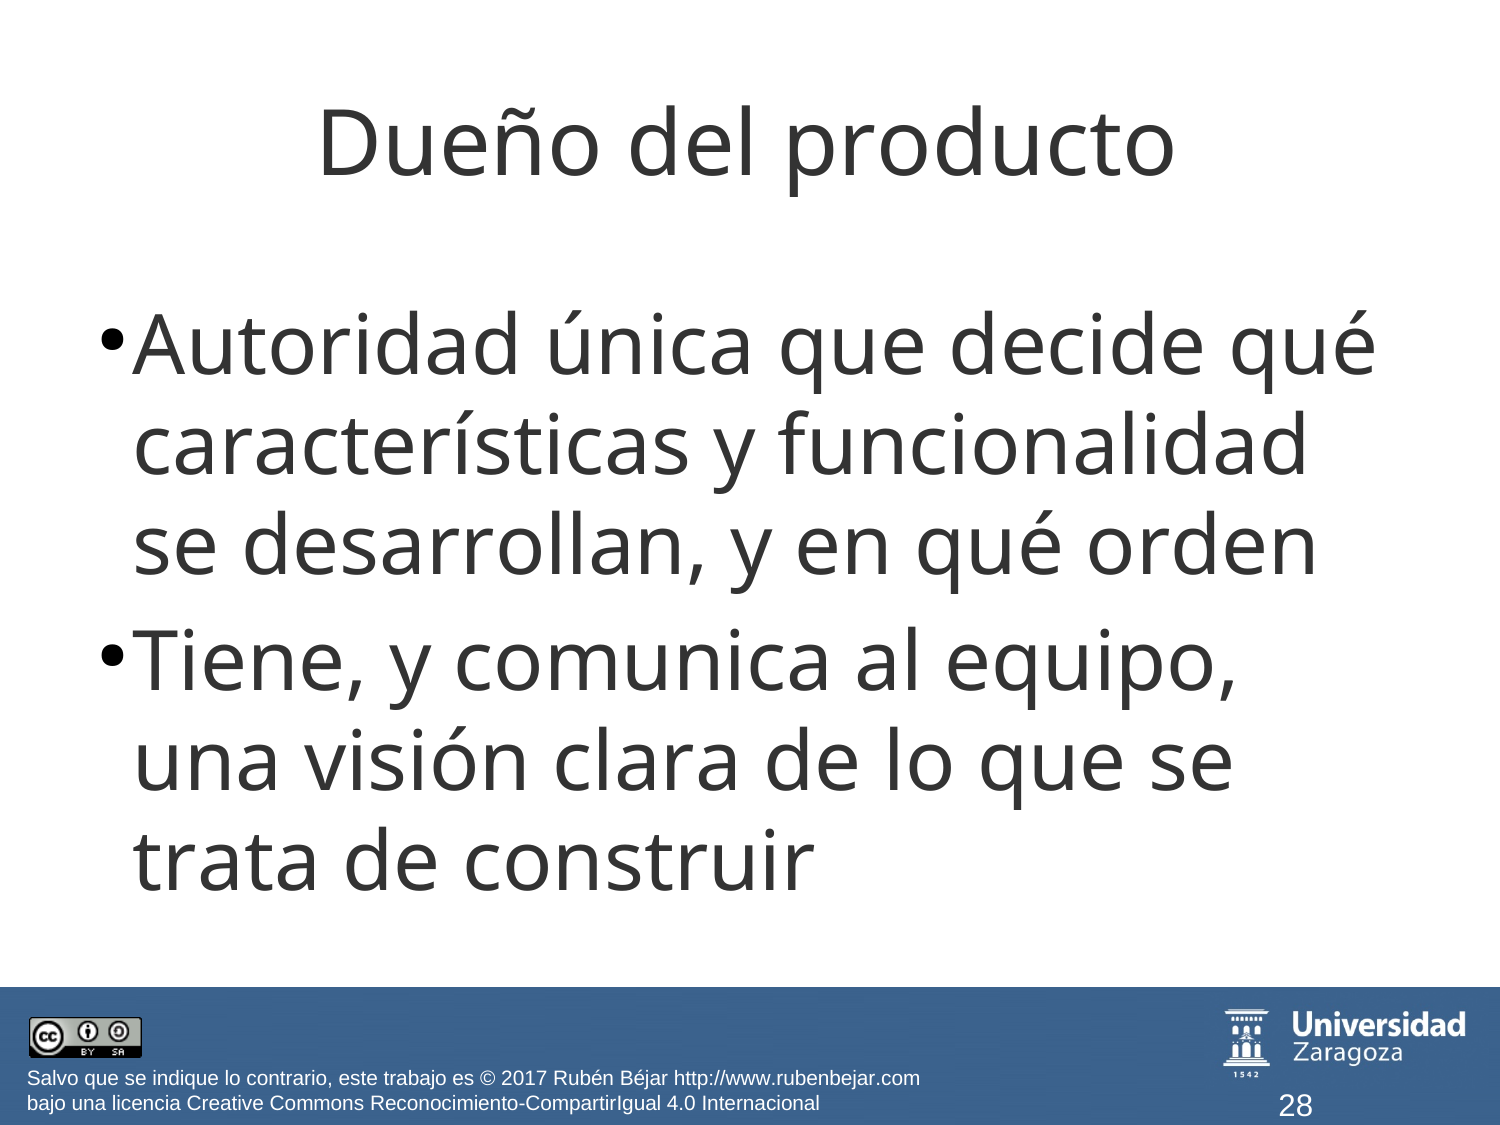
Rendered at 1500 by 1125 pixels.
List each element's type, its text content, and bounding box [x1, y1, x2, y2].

picture [0, 987, 1500, 1125]
title Dueño del producto [74, 21, 1420, 257]
list Autoridad única que decide qué características y funcionalidad se desarrollan, y en qué orden Tiene, y comunica al equipo, una visión clara de lo que se trata de construir [82, 283, 1418, 936]
